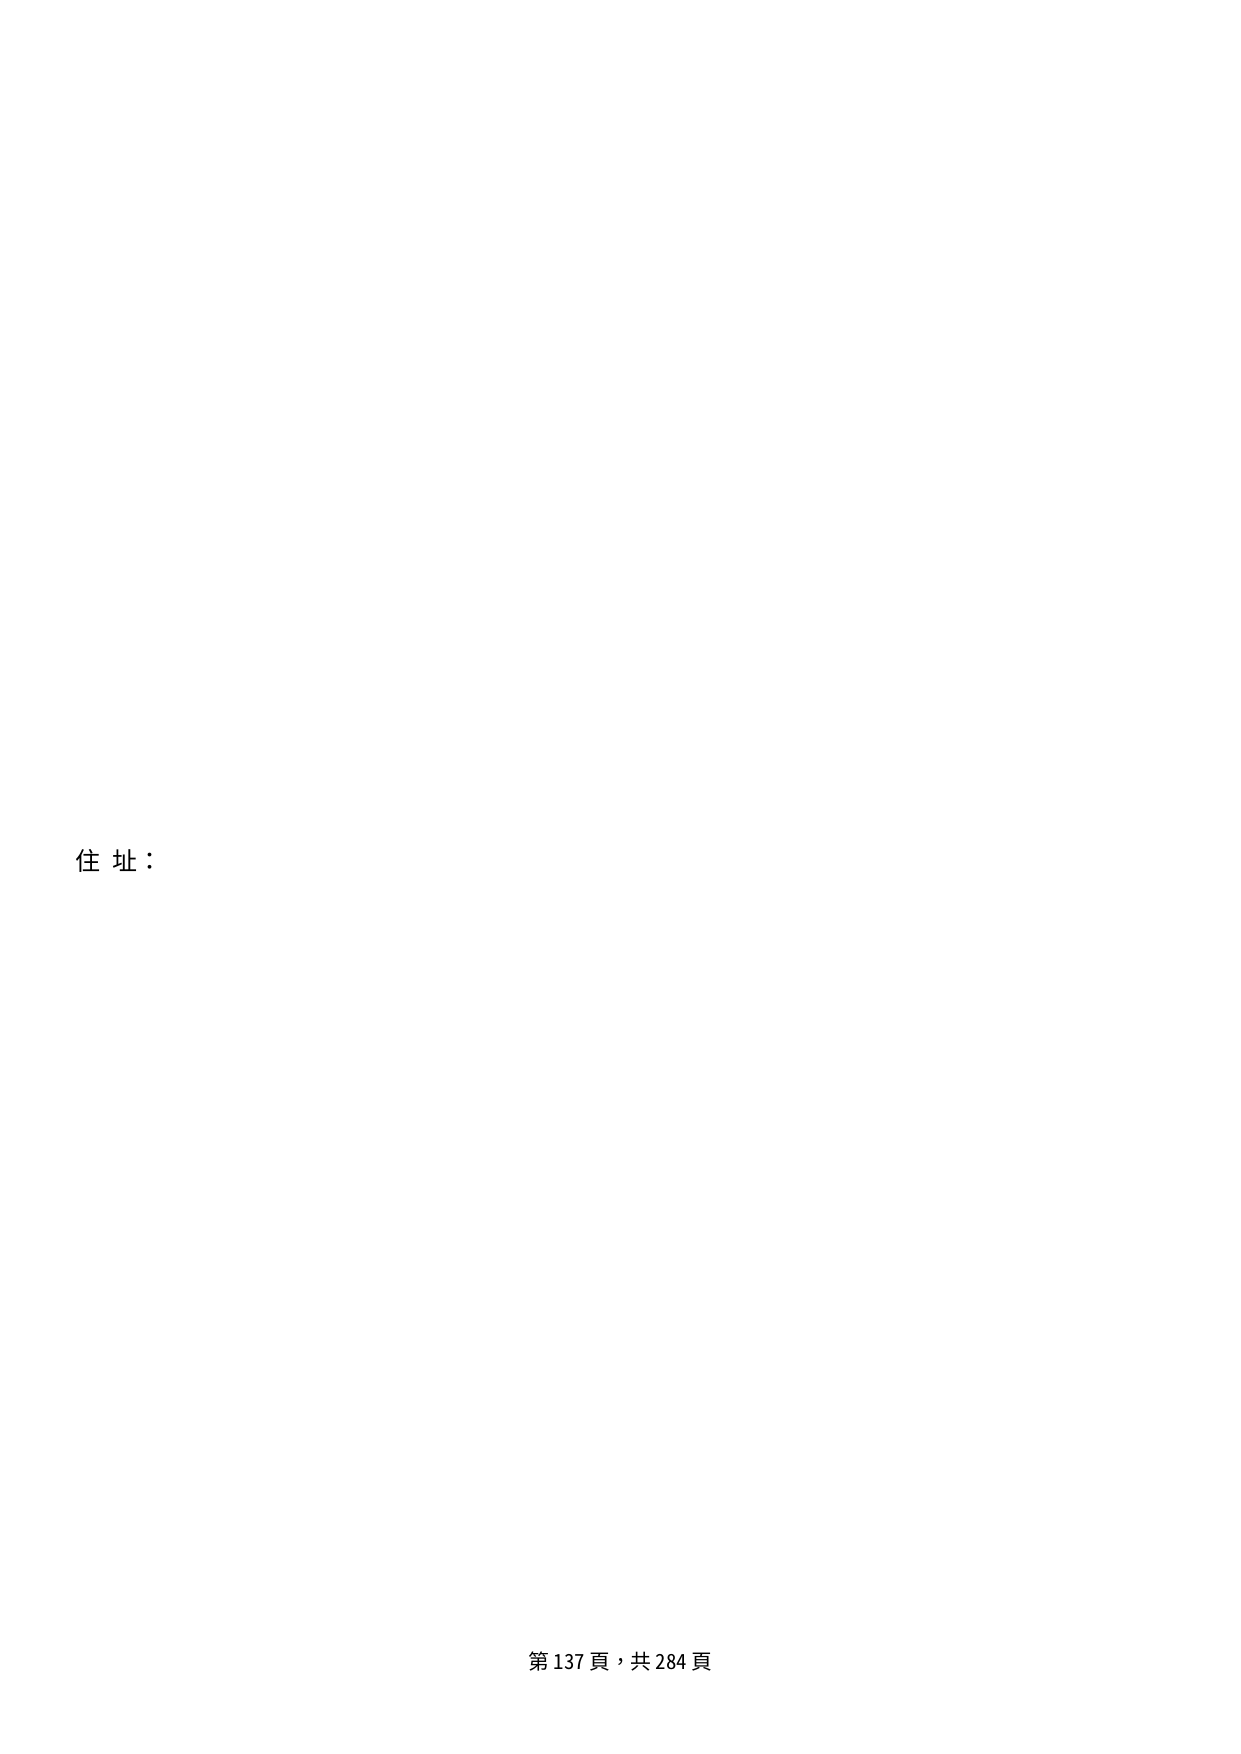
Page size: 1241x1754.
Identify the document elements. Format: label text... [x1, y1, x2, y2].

text 住 址： [75, 818, 1165, 880]
